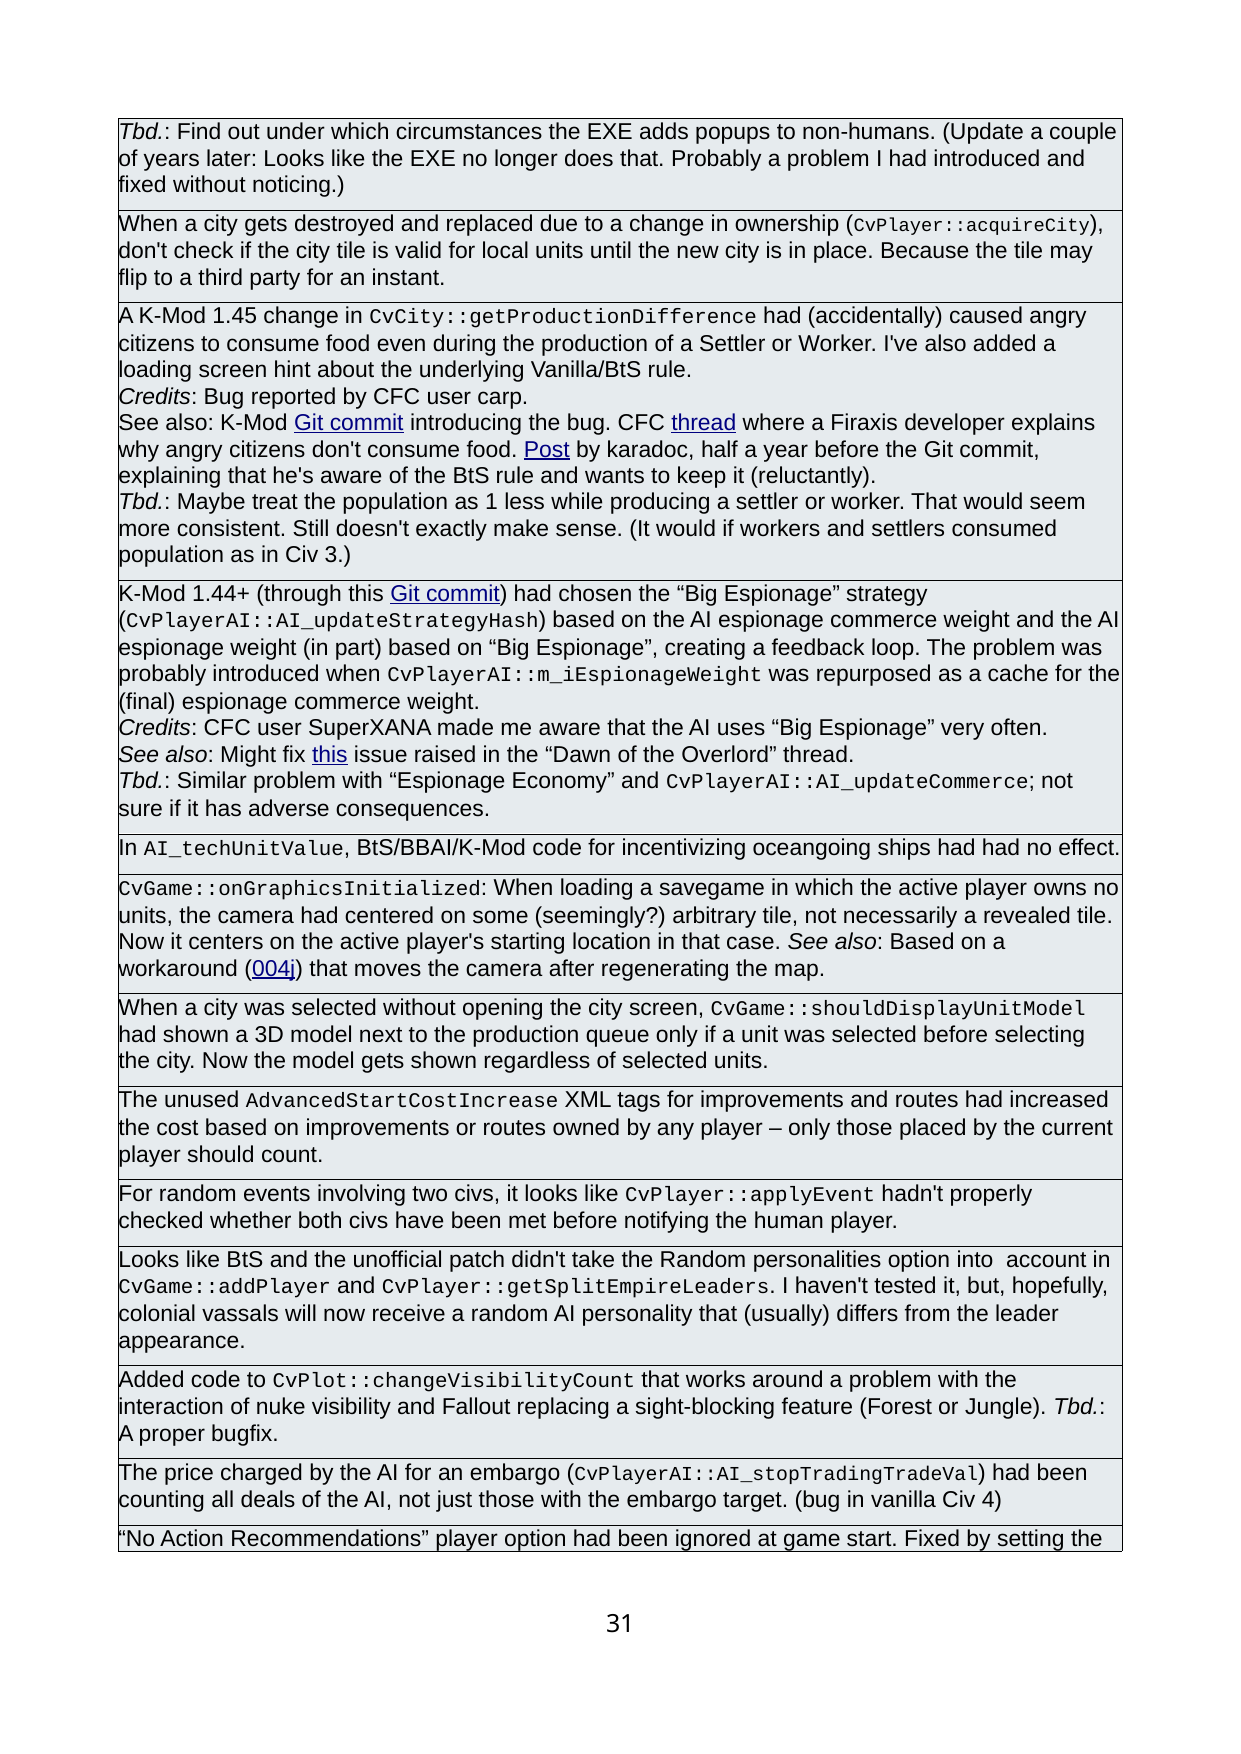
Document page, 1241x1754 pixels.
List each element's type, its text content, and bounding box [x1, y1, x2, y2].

table_cell CvGame::onGraphicsInitialized: When loading a savegame in which the active player owns no units, the camera had centered on some (seemingly?) arbitrary tile, not necessarily a revealed tile. Now it centers on the active player's starting location in that case. See also: Based on a workaround (004j) that moves the camera after regenerating the map. [119, 875, 1122, 993]
table_cell The price charged by the AI for an embargo (CvPlayerAI::AI_stopTradingTradeVal) had been counting all deals of the AI, not just those with the embargo target. (bug in vanilla Civ 4) [119, 1459, 1122, 1525]
table_cell For random events involving two civs, it looks like CvPlayer::applyEvent hadn't properly checked whether both civs have been met before notifying the human player. [119, 1180, 1122, 1246]
table_cell In AI_techUnitValue, BtS/BBAI/K-Mod code for incentivizing oceangoing ships had had no effect. [119, 835, 1122, 874]
table_cell “No Action Recommendations” player option had been ignored at game start. Fixed by setting the [119, 1526, 1122, 1551]
table_cell When a city gets destroyed and replaced due to a change in ownership (CvPlayer::acquireCity), don't check if the city tile is valid for local units until the new city is in place. Because the tile may flip to a third party for an instant. [119, 211, 1122, 302]
table_cell When a city was selected without opening the city screen, CvGame::shouldDisplayUnitModel had shown a 3D model next to the production queue only if a unit was selected before selecting the city. Now the model gets shown regardless of selected units. [119, 994, 1122, 1086]
table_cell A K-Mod 1.45 change in CvCity::getProductionDifference had (accidentally) caused angry citizens to consume food even during the production of a Settler or Worker. I've also added a loading screen hint about the underlying Vanilla/BtS rule. Credits: Bug reported by CFC user carp. See also: K-Mod Git commit introducing the bug. CFC thread where a Firaxis developer explains why angry citizens don't consume food. Post by karadoc, half a year before the Git commit, explaining that he's aware of the BtS rule and wants to keep it (reluctantly). Tbd.: Maybe treat the population as 1 less while producing a settler or worker. That would seem more consistent. Still doesn't exactly make sense. (It would if workers and settlers consumed population as in Civ 3.) [119, 303, 1122, 580]
table_cell K-Mod 1.44+ (through this Git commit) had chosen the “Big Espionage” strategy (CvPlayerAI::AI_updateStrategyHash) based on the AI espionage commerce weight and the AI espionage weight (in part) based on “Big Espionage”, creating a feedback loop. The problem was probably introduced when CvPlayerAI::m_iEspionageWeight was repurposed as a cache for the (final) espionage commerce weight. Credits: CFC user SuperXANA made me aware that the AI uses “Big Espionage” very often. See also: Might fix this issue raised in the “Dawn of the Overlord” thread. Tbd.: Similar problem with “Espionage Economy” and CvPlayerAI::AI_updateCommerce; not sure if it has adverse consequences. [119, 581, 1122, 833]
table_cell Tbd.: Find out under which circumstances the EXE adds popups to non-humans. (Update a couple of years later: Looks like the EXE no longer does that. Probably a problem I had introduced and fixed without noticing.) [119, 119, 1122, 210]
table_cell Added code to CvPlot::changeVisibilityCount that works around a problem with the interaction of nuke visibility and Fallout replacing a sight-blocking feature (Forest or Jungle). Tbd.: A proper bugfix. [119, 1366, 1122, 1458]
table_cell Looks like BtS and the unofficial patch didn't take the Random personalities option into account in CvGame::addPlayer and CvPlayer::getSplitEmpireLeaders. I haven't tested it, but, hopefully, colonial vassals will now receive a random AI personality that (usually) differs from the leader appearance. [119, 1247, 1122, 1365]
table_cell The unused AdvancedStartCostIncrease XML tags for improvements and routes had increased the cost based on improvements or routes owned by any player – only those placed by the current player should count. [119, 1087, 1122, 1179]
